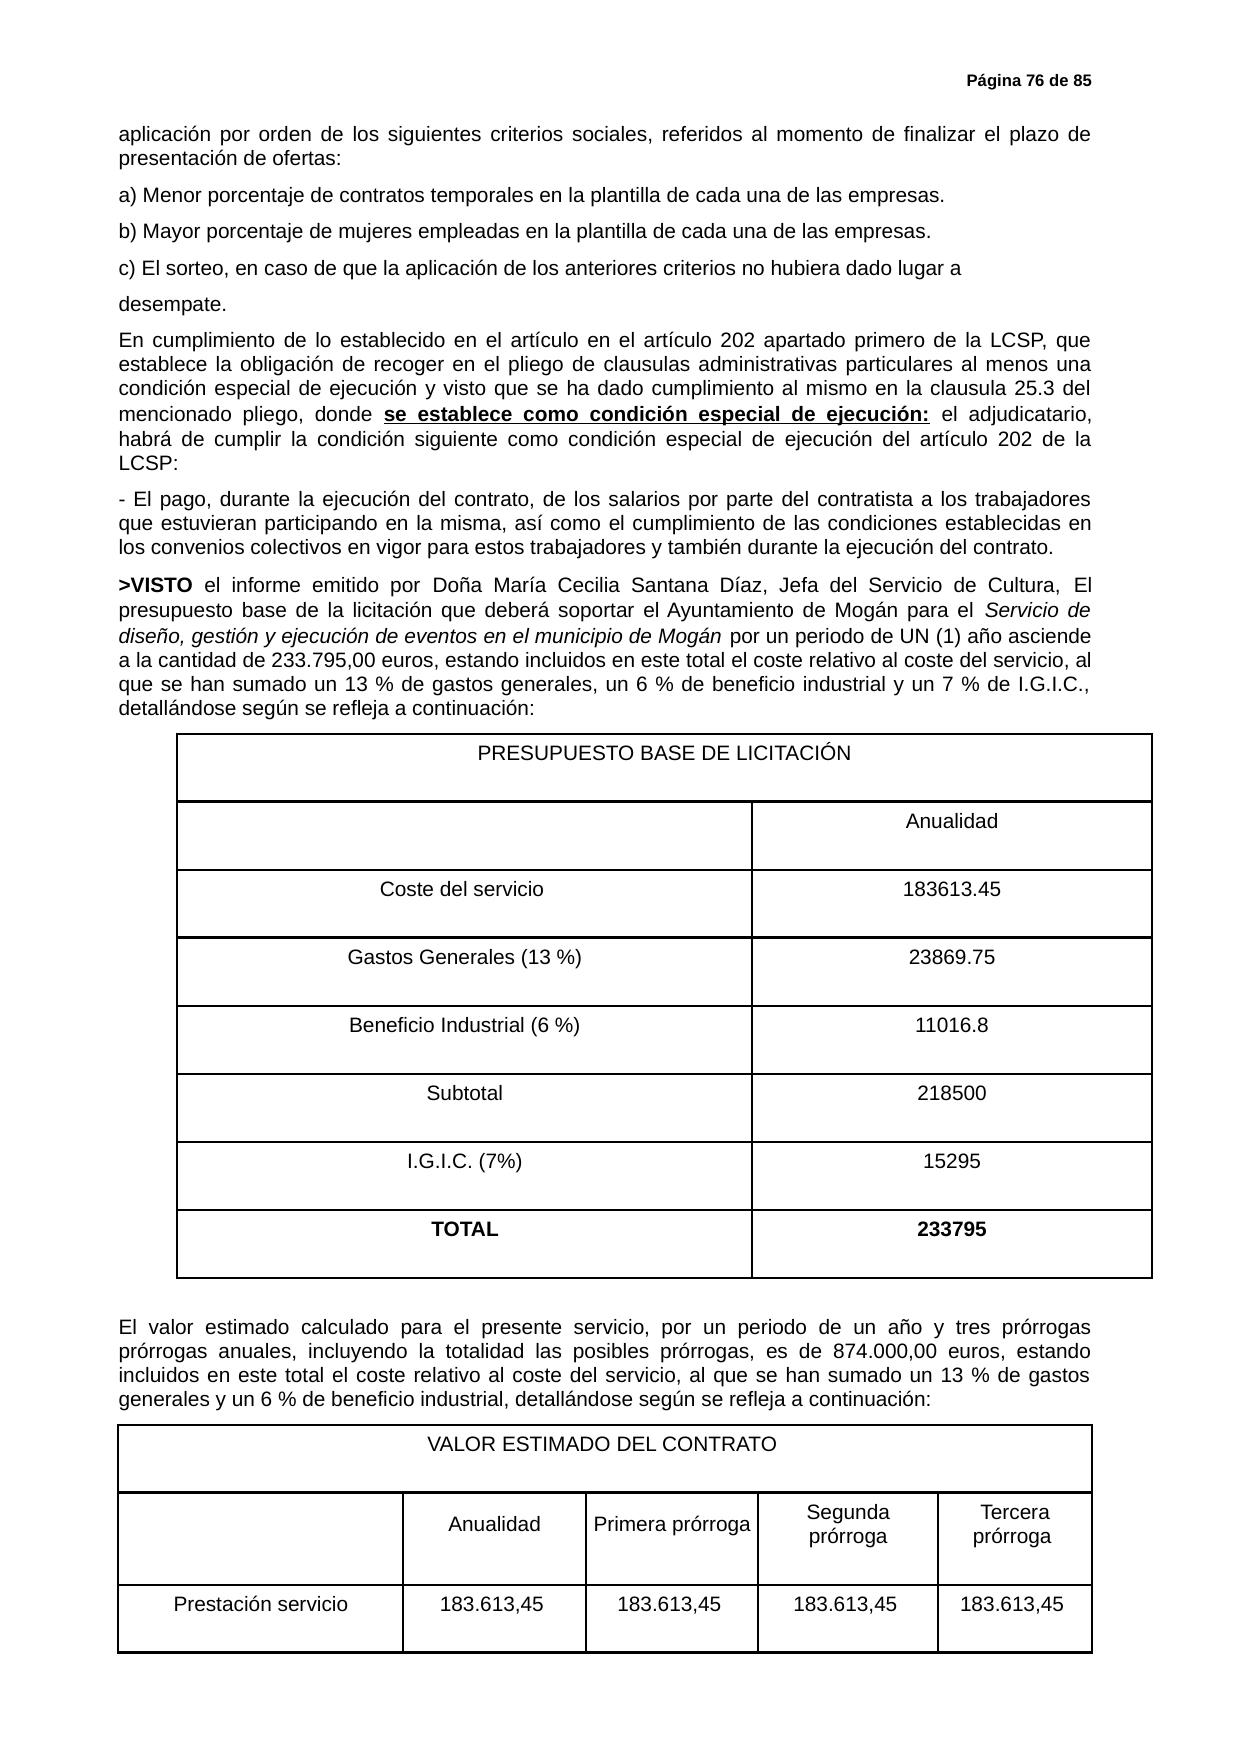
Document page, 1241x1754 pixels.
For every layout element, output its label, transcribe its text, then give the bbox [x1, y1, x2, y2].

text desempate. [118, 292, 1092, 316]
text c) El sorteo, en caso de que la aplicación de los anteriores criterios no hubiera dado lugar a [118, 255, 1092, 279]
text - El pago, durante la ejecución del contrato, de los salarios por parte del contratista a los trabajadores que estuvieran participando en la misma, así como el cumplimiento de las condiciones establecidas en los convenios colectivos en vigor para estos trabajadores y también durante la ejecución del contrato. [118, 487, 1092, 559]
table_header PRESUPUESTO BASE DE LICITACIÓN [178, 735, 1151, 800]
table_cell Prestación servicio [119, 1586, 402, 1651]
table_cell [178, 803, 751, 868]
table_cell Primera prórroga [587, 1494, 757, 1583]
table_header VALOR ESTIMADO DEL CONTRATO [119, 1426, 1091, 1491]
table_cell 218500 [753, 1075, 1151, 1141]
table_cell Coste del servicio [178, 871, 751, 936]
table_cell TOTAL [178, 1211, 751, 1277]
text a) Menor porcentaje de contratos temporales en la plantilla de cada una de las empresas. [118, 182, 1092, 206]
text b) Mayor porcentaje de mujeres empleadas en la plantilla de cada una de las empresas. [118, 219, 1092, 243]
text El valor estimado calculado para el presente servicio, por un periodo de un año y tres prórrogas prórrogas anuales, incluyendo la totalidad las posibles prórrogas, es de 874.000,00 euros, estando incluidos en este total el coste relativo al coste del servicio, al que se han sumado un 13 % de gastos generales y un 6 % de beneficio industrial, detallándose según se refleja a continuación: [118, 1315, 1092, 1411]
text En cumplimiento de lo establecido en el artículo en el artículo 202 apartado primero de la LCSP, que establece la obligación de recoger en el pliego de clausulas administrativas particulares al menos una condición especial de ejecución y visto que se ha dado cumplimiento al mismo en la clausula 25.3 del mencionado pliego, donde se establece como condición especial de ejecución: el adjudicatario, habrá de cumplir la condición siguiente como condición especial de ejecución del artículo 202 de la LCSP: [118, 328, 1092, 474]
table_cell 183.613,45 [587, 1586, 757, 1651]
table_cell Tercera prórroga [939, 1494, 1091, 1583]
table_cell [119, 1494, 402, 1583]
table_cell Anualidad [404, 1494, 585, 1583]
table_cell 233795 [753, 1211, 1151, 1277]
table_cell Segunda prórroga [759, 1494, 937, 1583]
table_cell Subtotal [178, 1075, 751, 1141]
table_cell 23869,75 [753, 939, 1151, 1004]
table_cell 183.613,45 [759, 1586, 937, 1651]
text aplicación por orden de los siguientes criterios sociales, referidos al momento de finalizar el plazo de presentación de ofertas: [118, 122, 1092, 170]
table_cell Beneficio Industrial (6 %) [178, 1007, 751, 1072]
text >VISTO el informe emitido por Doña María Cecilia Santana Díaz, Jefa del Servicio de Cultura, El presupuesto base de la licitación que deberá soportar el Ayuntamiento de Mogán para el Servicio de diseño, gestión y ejecución de eventos en el municipio de Mogán por un periodo de UN (1) año asciende a la cantidad de 233.795,00 euros, estando incluidos en este total el coste relativo al coste del servicio, al que se han sumado un 13 % de gastos generales, un 6 % de beneficio industrial y un 7 % de I.G.I.C., detallándose según se refleja a continuación: [118, 571, 1092, 720]
table_cell 11016,8 [753, 1007, 1151, 1072]
table_cell Gastos Generales (13 %) [178, 939, 751, 1004]
table_cell Anualidad [753, 803, 1151, 868]
table_cell 15295 [753, 1143, 1151, 1208]
table_cell 183.613,45 [404, 1586, 585, 1651]
table_cell 183.613,45 [939, 1586, 1091, 1651]
table_cell I.G.I.C. (7%) [178, 1143, 751, 1208]
table_cell 183613,45 [753, 871, 1151, 936]
